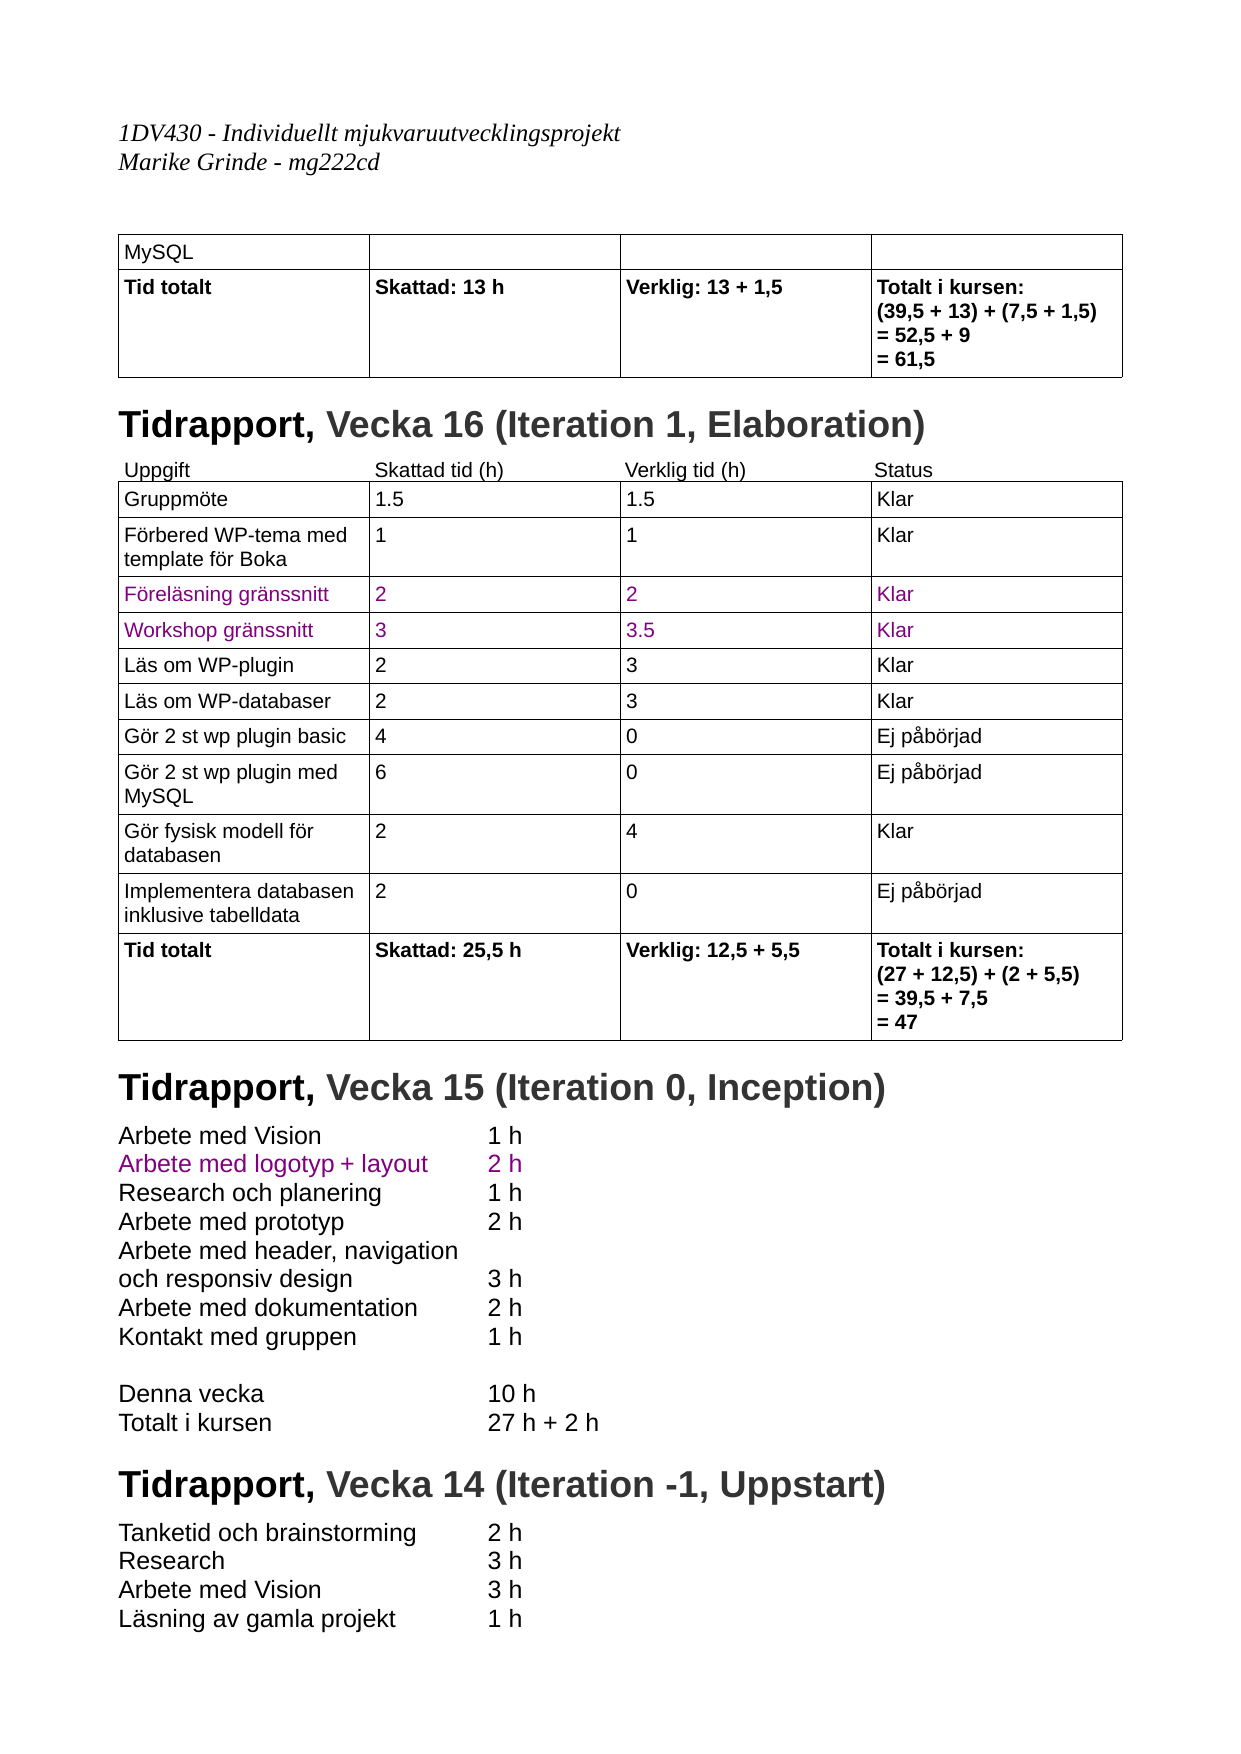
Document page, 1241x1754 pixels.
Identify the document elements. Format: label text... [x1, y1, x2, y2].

table_header Gruppmöte [119, 482, 369, 517]
table_cell Implementera databasen inklusive tabelldata [119, 874, 369, 932]
table_cell Klar [872, 613, 1122, 647]
table_cell [370, 235, 620, 269]
table_cell MySQL [119, 235, 369, 269]
text Läsning av gamla projekt 1 h [118, 1604, 1122, 1632]
text Tanketid och brainstorming 2 h Research 3 h [118, 1517, 1122, 1575]
text Arbete med logotyp + layout 2 h [118, 1149, 1122, 1178]
table_header Klar [872, 482, 1122, 517]
table_cell 3 [621, 684, 871, 718]
table_cell Klar [872, 518, 1122, 576]
table_cell 1 [621, 518, 871, 576]
table_cell Ej påbörjad [872, 874, 1122, 932]
table_cell Klar [872, 684, 1122, 718]
table_header 1,5 [621, 482, 871, 517]
table_cell 2 [370, 649, 620, 683]
text Uppgift Skattad tid (h) Verklig tid (h) Status [118, 457, 1122, 481]
table_cell Totalt i kursen: (39,5 + 13) + (7,5 + 1,5) = 52,5 + 9 = 61,5 [872, 270, 1122, 377]
table_cell Gör 2 st wp plugin med MySQL [119, 755, 369, 813]
table_cell 1 [370, 518, 620, 576]
table_cell [872, 235, 1122, 269]
table_cell Ej påbörjad [872, 755, 1122, 813]
table_cell Gör 2 st wp plugin basic [119, 720, 369, 754]
table_cell 2 [370, 684, 620, 718]
text Research och planering 1 h [118, 1178, 1122, 1207]
table_cell Klar [872, 577, 1122, 612]
table_cell Tid totalt [119, 270, 369, 377]
table_cell Ej påbörjad [872, 720, 1122, 754]
text Kontakt med gruppen 1 h [118, 1322, 1122, 1351]
table_cell Verklig: 13 + 1,5 [621, 270, 871, 377]
subtitle Tidrapport, Vecka 14 (Iteration -1, Uppstart) [118, 1462, 1122, 1505]
table_cell Läs om WP-databaser [119, 684, 369, 718]
table_cell Workshop gränssnitt [119, 613, 369, 647]
subtitle Tidrapport, Vecka 15 (Iteration 0, Inception) [118, 1065, 1122, 1108]
table_cell Föreläsning gränssnitt [119, 577, 369, 612]
table_cell 2 [370, 874, 620, 932]
table_cell [621, 235, 871, 269]
text och responsiv design 3 h [118, 1264, 1122, 1293]
table_cell Skattad: 25,5 h [370, 934, 620, 1040]
text Denna vecka 10 h [118, 1379, 1122, 1408]
table_cell Gör fysisk modell för databasen [119, 815, 369, 873]
subtitle Tidrapport, Vecka 16 (Iteration 1, Elaboration) [118, 402, 1122, 445]
table_cell 0 [621, 874, 871, 932]
text Totalt i kursen 27 h + 2 h [118, 1408, 1122, 1437]
table_cell 6 [370, 755, 620, 813]
text Arbete med dokumentation 2 h [118, 1293, 1122, 1322]
table_cell 0 [621, 720, 871, 754]
text Arbete med header, navigation [118, 1236, 1122, 1264]
table_cell Klar [872, 815, 1122, 873]
table_cell 2 [621, 577, 871, 612]
table_cell 3 [370, 613, 620, 647]
table_cell 4 [621, 815, 871, 873]
table_cell Skattad: 13 h [370, 270, 620, 377]
table_cell Klar [872, 649, 1122, 683]
table_cell 2 [370, 577, 620, 612]
table_cell 4 [370, 720, 620, 754]
table_cell 3 [621, 649, 871, 683]
text Arbete med prototyp 2 h [118, 1207, 1122, 1236]
table_cell Tid totalt [119, 934, 369, 1040]
text Arbete med Vision 3 h [118, 1575, 1122, 1604]
table_cell Läs om WP-plugin [119, 649, 369, 683]
table_cell 0 [621, 755, 871, 813]
table_header 1,5 [370, 482, 620, 517]
table_cell Totalt i kursen: (27 + 12,5) + (2 + 5,5) = 39,5 + 7,5 = 47 [872, 934, 1122, 1040]
table_cell 2 [370, 815, 620, 873]
table_cell Verklig: 12,5 + 5,5 [621, 934, 871, 1040]
table_cell 3,5 [621, 613, 871, 647]
table_cell Förbered WP-tema med template för Boka [119, 518, 369, 576]
text Arbete med Vision 1 h [118, 1121, 1122, 1149]
